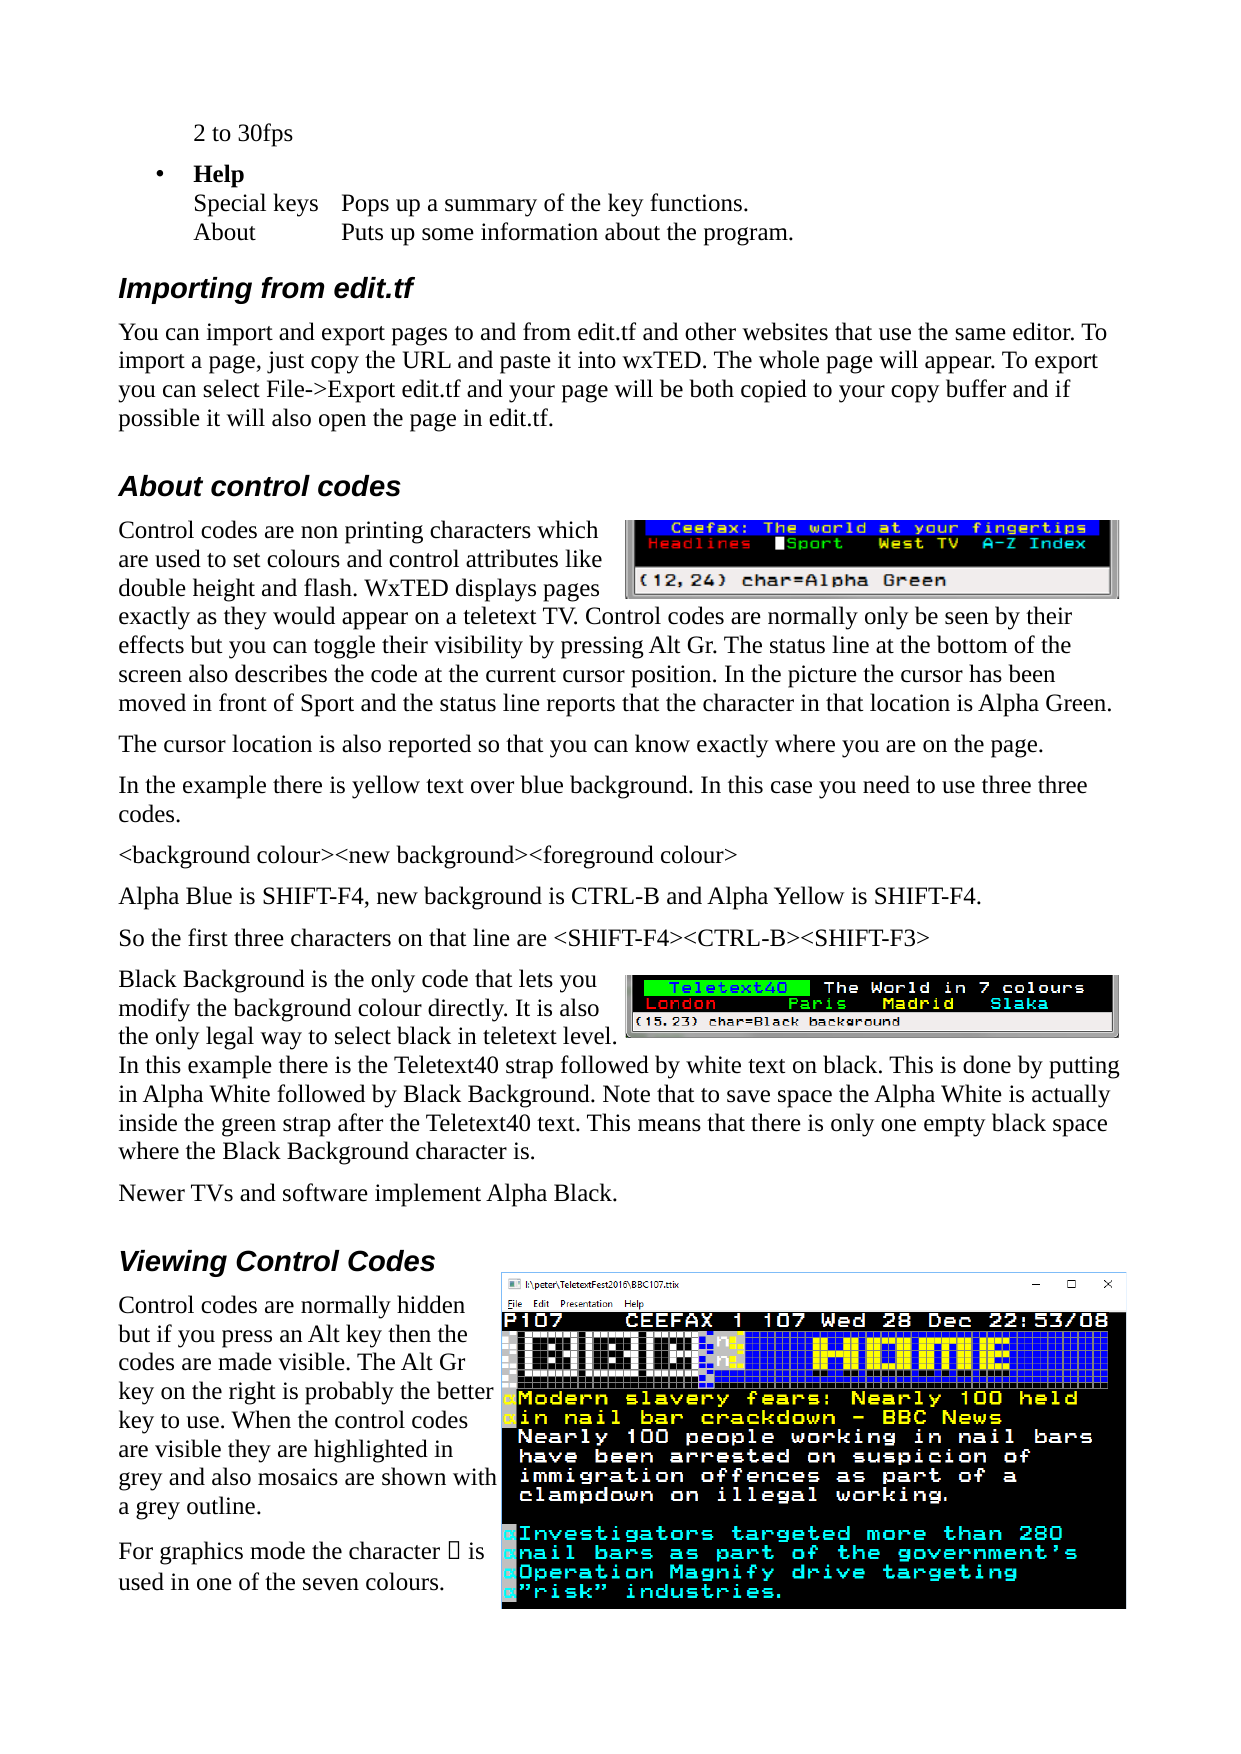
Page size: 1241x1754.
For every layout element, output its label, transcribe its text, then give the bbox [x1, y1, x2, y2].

text Control codes are normally hidden but if you press an Alt key then the codes are made visible. The Alt Gr key on the right is probably the better key to use. When the control codes are visible they are highlighted in grey and also mosaics are shown with a grey outline. [118, 1290, 501, 1520]
picture [625, 975, 1119, 1038]
text Newer TVs and software implement Alpha Black. [118, 1178, 1122, 1206]
subtitle Importing from edit.tf [118, 271, 1122, 304]
text You can import and export pages to and from edit.tf and other websites that use the same editor. To import a page, just copy the URL and paste it into wxTED. The whole page will appear. To export you can select File->Export edit.tf and your page will be both copied to your copy buffer and if possible it will also open the page in edit.tf. [118, 317, 1122, 432]
text Black Background is the only code that lets you modify the background colour directly. It is also the only legal way to select black in teletext level. In this example there is the Teletext40 strap followed by white text on black. This is done by putting in Alpha White followed by Black Background. Note that to save space the Alpha White is actually inside the green strap after the Teletext40 text. This means that there is only one empty black space where the Black Background character is. [118, 964, 1122, 1165]
picture [501, 1272, 1127, 1609]
text The cursor location is also reported so that you can know exactly where you are on the page. [118, 729, 1122, 758]
text For graphics mode the character  is used in one of the seven colours. [118, 1532, 501, 1595]
text <background colour><new background><foreground colour> [118, 840, 1122, 869]
list Help Special keys Pops up a summary of the key functions. About Puts up some information about the program. [156, 159, 1122, 246]
picture [625, 520, 1120, 599]
text Control codes are non printing characters which are used to set colours and control attributes like double height and flash. WxTED displays pages exactly as they would appear on a teletext TV. Control codes are normally only be seen by their effects but you can toggle their visibility by pressing Alt Gr. The status line at the bottom of the screen also describes the code at the current cursor position. In the picture the cursor has been moved in front of Sport and the status line reports that the character in that location is Alpha Green. [118, 515, 1122, 716]
text So the first three characters on that line are <SHIFT-F4><CTRL-B><SHIFT-F3> [118, 923, 1122, 951]
text In the example there is yellow text over blue background. In this case you need to use three three codes. [118, 770, 1122, 828]
subtitle About control codes [118, 469, 1122, 503]
subtitle Viewing Control Codes [118, 1244, 1122, 1277]
list 2 to 30fps [156, 118, 1122, 147]
text Alpha Blue is SHIFT-F4, new background is CTRL-B and Alpha Yellow is SHIFT-F4. [118, 881, 1122, 910]
